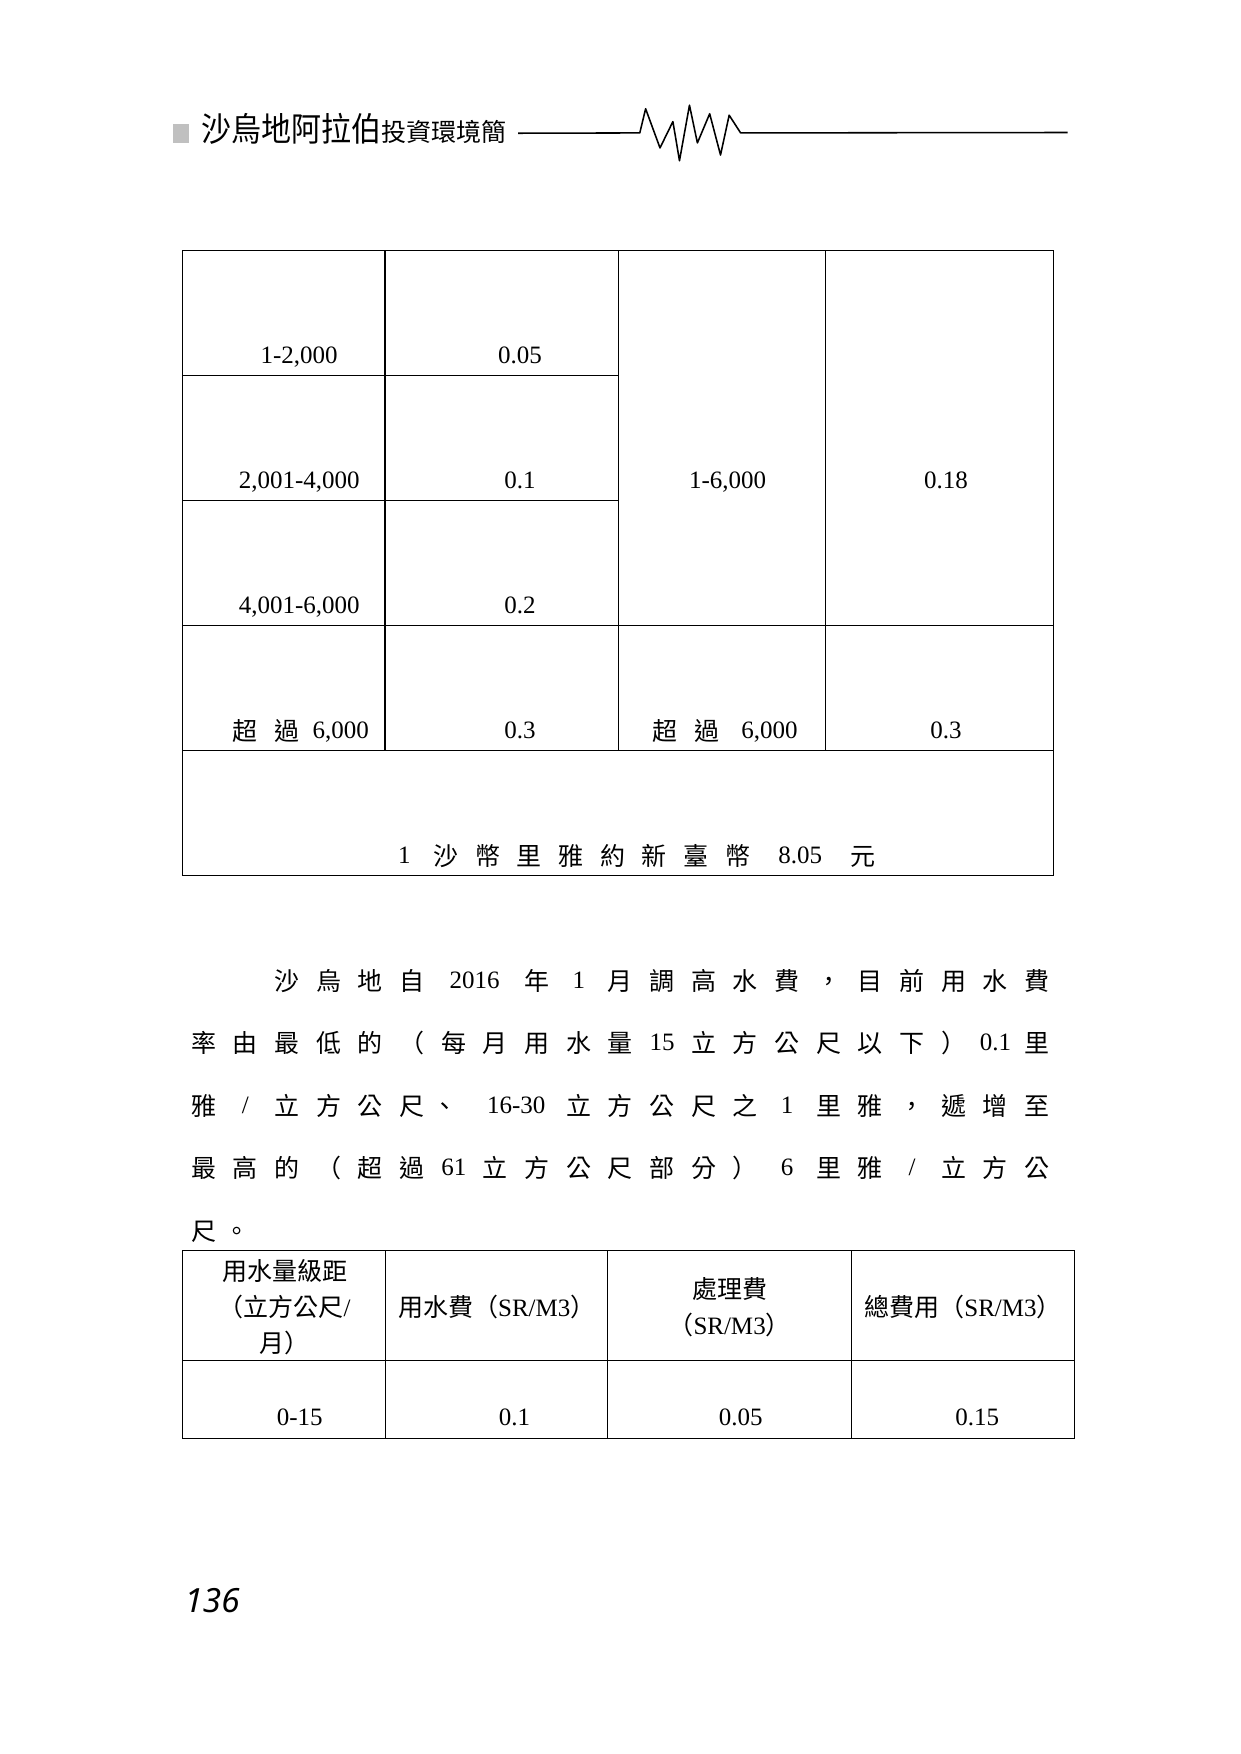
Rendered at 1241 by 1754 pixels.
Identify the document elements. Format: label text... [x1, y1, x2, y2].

table_cell 2,001-4,000 [183, 376, 384, 500]
table_cell 1-2,000 [183, 251, 384, 375]
table_cell 1-6,000 [619, 251, 825, 625]
table_cell 超過6,000 [183, 626, 384, 750]
table_cell 0.3 [826, 626, 1053, 750]
table_cell 0.2 [386, 501, 618, 625]
table_cell 0.1 [386, 376, 618, 500]
table_header 用水費（SR/M3） [386, 1251, 607, 1360]
table_cell 0.05 [386, 251, 618, 375]
table_header 處理費 （SR/M3） [608, 1251, 851, 1360]
table_cell 0.15 [852, 1361, 1074, 1438]
table_cell 0.18 [826, 251, 1053, 625]
table_cell 超過6,000 [619, 626, 825, 750]
table_cell 0.05 [608, 1361, 851, 1438]
text 沙烏地自2016年1月調高水費，目前用水費率由最低的（每月用水量15立方公尺以下）0.1里雅/立方公尺、16-30立方公尺之1里雅，遞增至最高的（超過61立方公尺部分）6里雅/立方公尺。 [183, 938, 1058, 1250]
table_cell 0-15 [183, 1361, 385, 1438]
table_header 總費用（SR/M3） [852, 1251, 1074, 1360]
table_cell 4,001-6,000 [183, 501, 384, 625]
table_cell 0.1 [386, 1361, 607, 1438]
table_cell 0.3 [386, 626, 618, 750]
table_cell 1沙幣里雅約新臺幣8.05元 [183, 751, 1053, 875]
table_header 用水量級距 （立方公尺/月） [183, 1251, 385, 1360]
